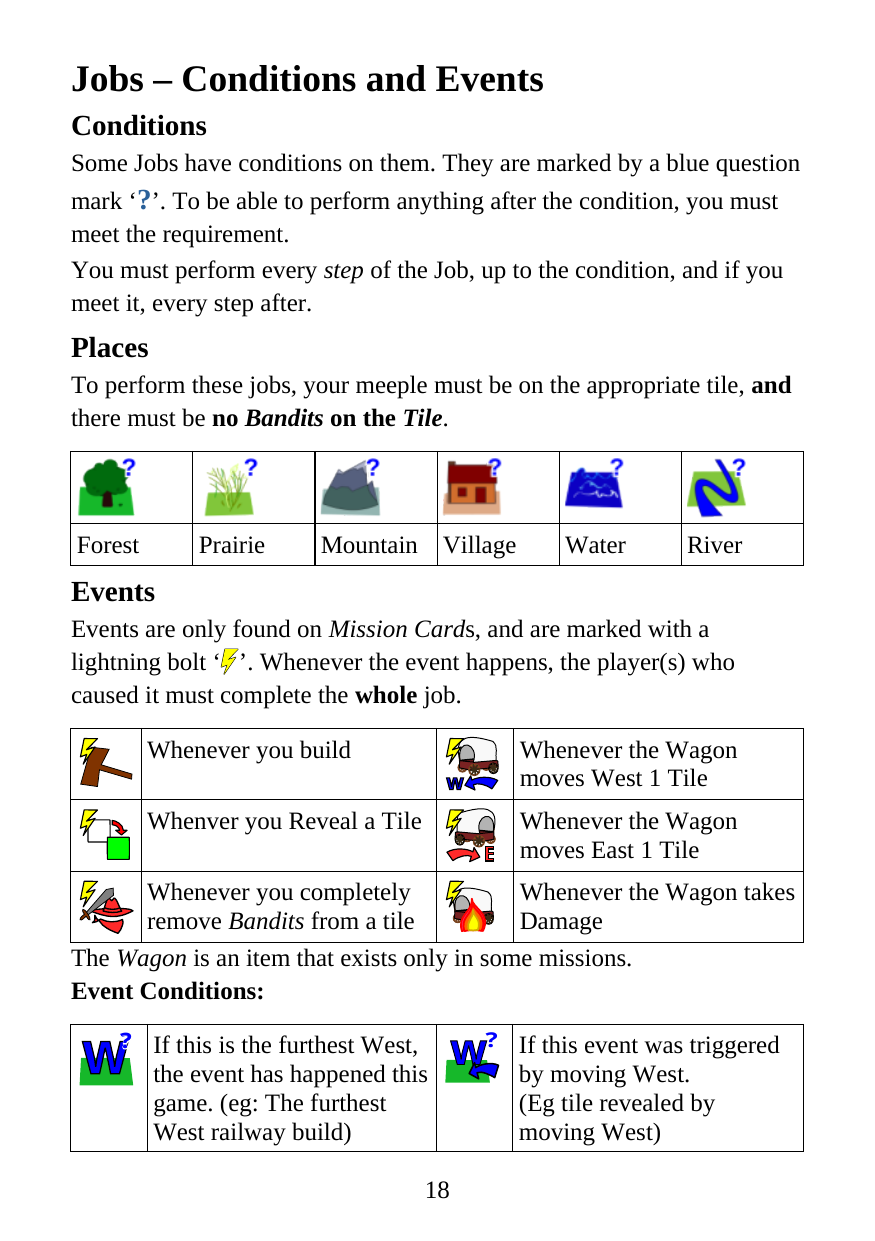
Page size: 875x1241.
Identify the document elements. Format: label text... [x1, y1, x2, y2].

table_cell Village [438, 524, 559, 564]
table_cell Water [560, 524, 681, 564]
table_header [193, 452, 314, 523]
picture [76, 457, 137, 518]
table_header Whenever the Wagon moves West 1 Tile [514, 729, 803, 799]
table_header If this event was triggered by moving West. (Eg tile revealed by moving West) [513, 1025, 803, 1151]
table_cell Forest [71, 524, 192, 564]
table_header [560, 452, 681, 523]
table_header [71, 729, 141, 799]
table_header [71, 452, 192, 523]
table_cell Prairie [193, 524, 314, 564]
table_cell [71, 872, 141, 942]
table_header [438, 452, 559, 523]
text The Wagon is an item that exists only in some missions. [71, 943, 803, 972]
picture [564, 457, 625, 517]
table_cell [71, 800, 141, 871]
table_cell Mountain [316, 524, 437, 564]
table_header Whenever you build [142, 729, 436, 799]
table_header [316, 452, 437, 523]
table_cell Whenever the Wagon takes Damage [514, 872, 803, 942]
picture [686, 457, 747, 518]
picture [320, 457, 381, 518]
text Event Conditions: [71, 976, 803, 1005]
table_cell [437, 872, 513, 942]
subtitle Conditions [71, 108, 803, 141]
table_header [71, 1025, 147, 1151]
picture [198, 457, 259, 518]
text To perform these jobs, your meeple must be on the appropriate tile, and there must be no Bandits on the Tile. [71, 370, 803, 432]
table_header [437, 729, 513, 799]
table_cell [437, 800, 513, 871]
text You must perform every step of the Job, up to the condition, and if you meet it, every step after. [71, 255, 803, 317]
table_header [682, 452, 803, 523]
picture [442, 457, 503, 517]
table_cell Whenever the Wagon moves East 1 Tile [514, 800, 803, 871]
text Events are only found on Mission Cards, and are marked with a lightning bolt ‘’. Whenever the event happens, the player(s) who caused it must complete the whole job. [71, 614, 803, 709]
table_cell River [682, 524, 803, 564]
subtitle Places [71, 330, 803, 363]
table_cell Whenver you Reveal a Tile [142, 800, 436, 871]
text Some Jobs have conditions on them. They are marked by a blue question mark ‘?’. To be able to perform anything after the condition, you must meet the requirement. [71, 148, 803, 248]
table_header [437, 1025, 512, 1151]
table_header If this is the furthest West, the event has happened this game. (eg: The furthest West railway build) [148, 1025, 436, 1151]
subtitle Events [71, 574, 803, 608]
subtitle Jobs – Conditions and Events [71, 56, 803, 99]
table_cell Whenever you completely remove Bandits from a tile [142, 872, 436, 942]
